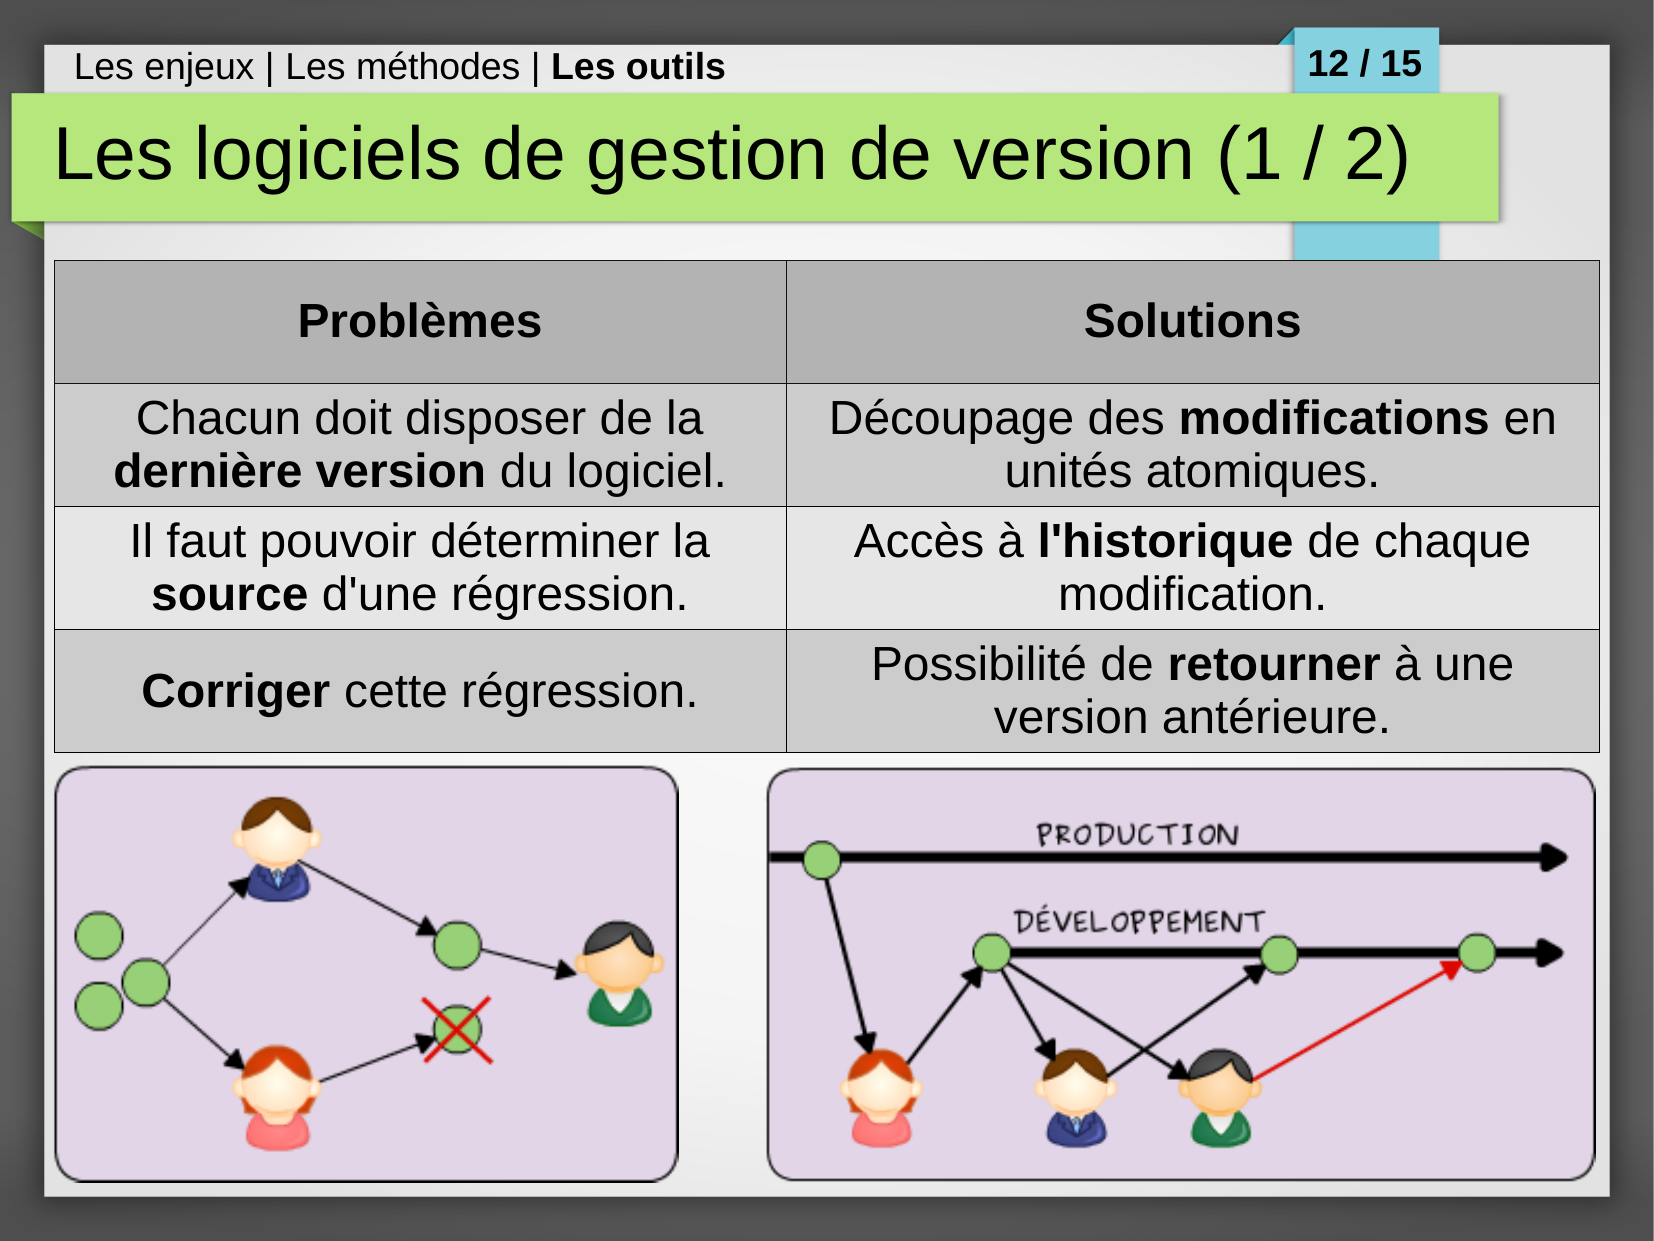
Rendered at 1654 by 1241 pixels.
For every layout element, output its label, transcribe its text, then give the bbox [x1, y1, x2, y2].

text_box Les enjeux | Les méthodes | Les outils [59, 37, 815, 95]
table_cell Il faut pouvoir déterminer la source d'une régression. [55, 507, 786, 629]
text_box 12 / 15 [1288, 35, 1441, 93]
table_cell Possibilité de retourner à une version antérieure. [787, 630, 1599, 752]
table_cell Découpage des modifications en unités atomiques. [787, 384, 1599, 506]
picture [0, 0, 1654, 1241]
table_cell Corriger cette régression. [55, 630, 786, 752]
table_header Solutions [787, 261, 1599, 383]
table_header Problèmes [55, 261, 786, 383]
table_cell Accès à l'historique de chaque modification. [787, 507, 1599, 629]
title Les logiciels de gestion de version (1 / 2) [53, 94, 1518, 213]
table_cell Chacun doit disposer de la dernière version du logiciel. [55, 384, 786, 506]
